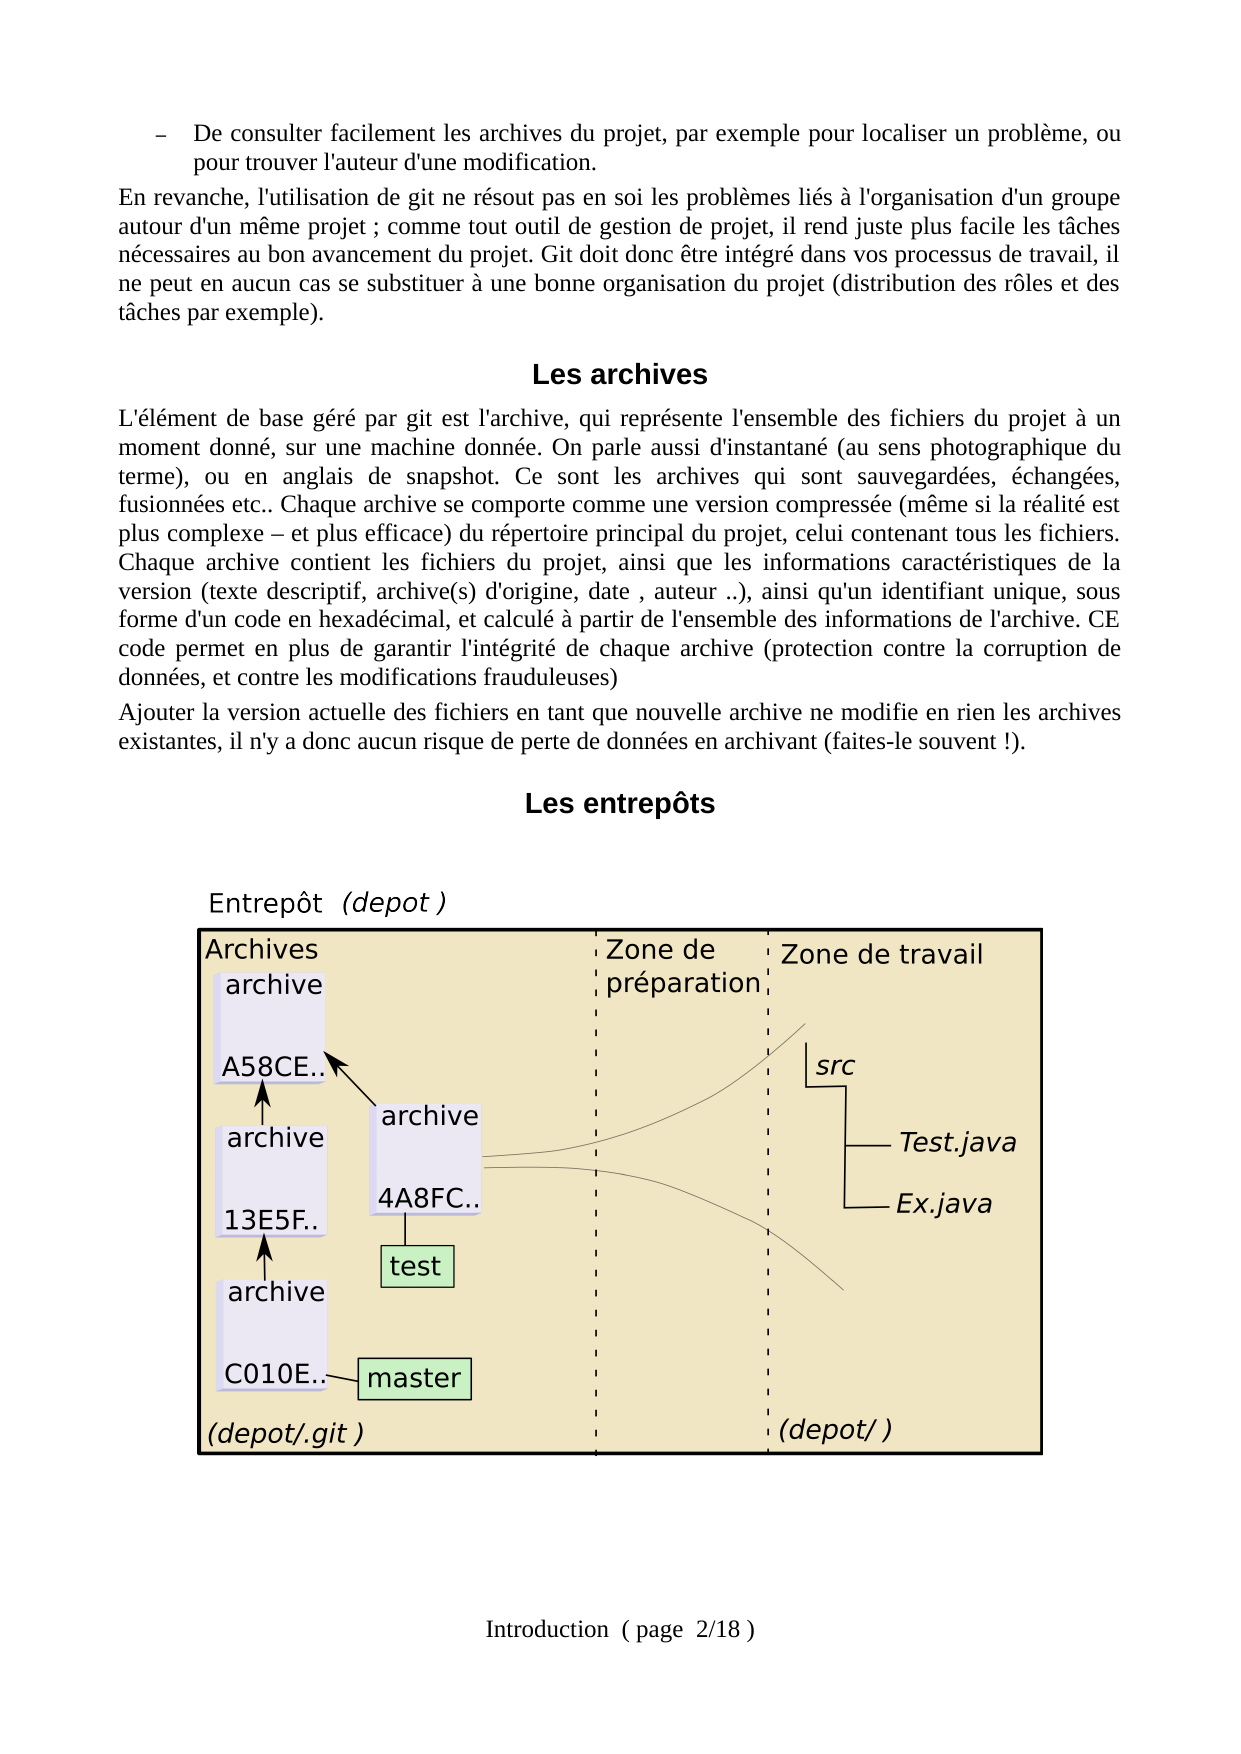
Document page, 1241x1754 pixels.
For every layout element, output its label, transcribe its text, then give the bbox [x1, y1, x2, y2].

text L'élément de base géré par git est l'archive, qui représente l'ensemble des fichiers du projet à un moment donné, sur une machine donnée. On parle aussi d'instantané (au sens photographique du terme), ou en anglais de snapshot. Ce sont les archives qui sont sauvegardées, échangées, fusionnées etc.. Chaque archive se comporte comme une version compressée (même si la réalité est plus complexe – et plus efficace) du répertoire principal du projet, celui contenant tous les fichiers. Chaque archive contient les fichiers du projet, ainsi que les informations caractéristiques de la version (texte descriptif, archive(s) d'origine, date , auteur ..), ainsi qu'un identifiant unique, sous forme d'un code en hexadécimal, et calculé à partir de l'ensemble des informations de l'archive. CE code permet en plus de garantir l'intégrité de chaque archive (protection contre la corruption de données, et contre les modifications frauduleuses) [118, 403, 1122, 691]
picture [197, 891, 1043, 1457]
subtitle Les archives [118, 357, 1122, 391]
text Ajouter la version actuelle des fichiers en tant que nouvelle archive ne modifie en rien les archives existantes, il n'y a donc aucun risque de perte de données en archivant (faites-le souvent !). [118, 697, 1122, 755]
subtitle Les entrepôts [118, 786, 1122, 820]
text En revanche, l'utilisation de git ne résout pas en soi les problèmes liés à l'organisation d'un groupe autour d'un même projet ; comme tout outil de gestion de projet, il rend juste plus facile les tâches nécessaires au bon avancement du projet. Git doit donc être intégré dans vos processus de travail, il ne peut en aucun cas se substituer à une bonne organisation du projet (distribution des rôles et des tâches par exemple). [118, 182, 1122, 326]
list De consulter facilement les archives du projet, par exemple pour localiser un problème, ou pour trouver l'auteur d'une modification. [156, 118, 1122, 176]
